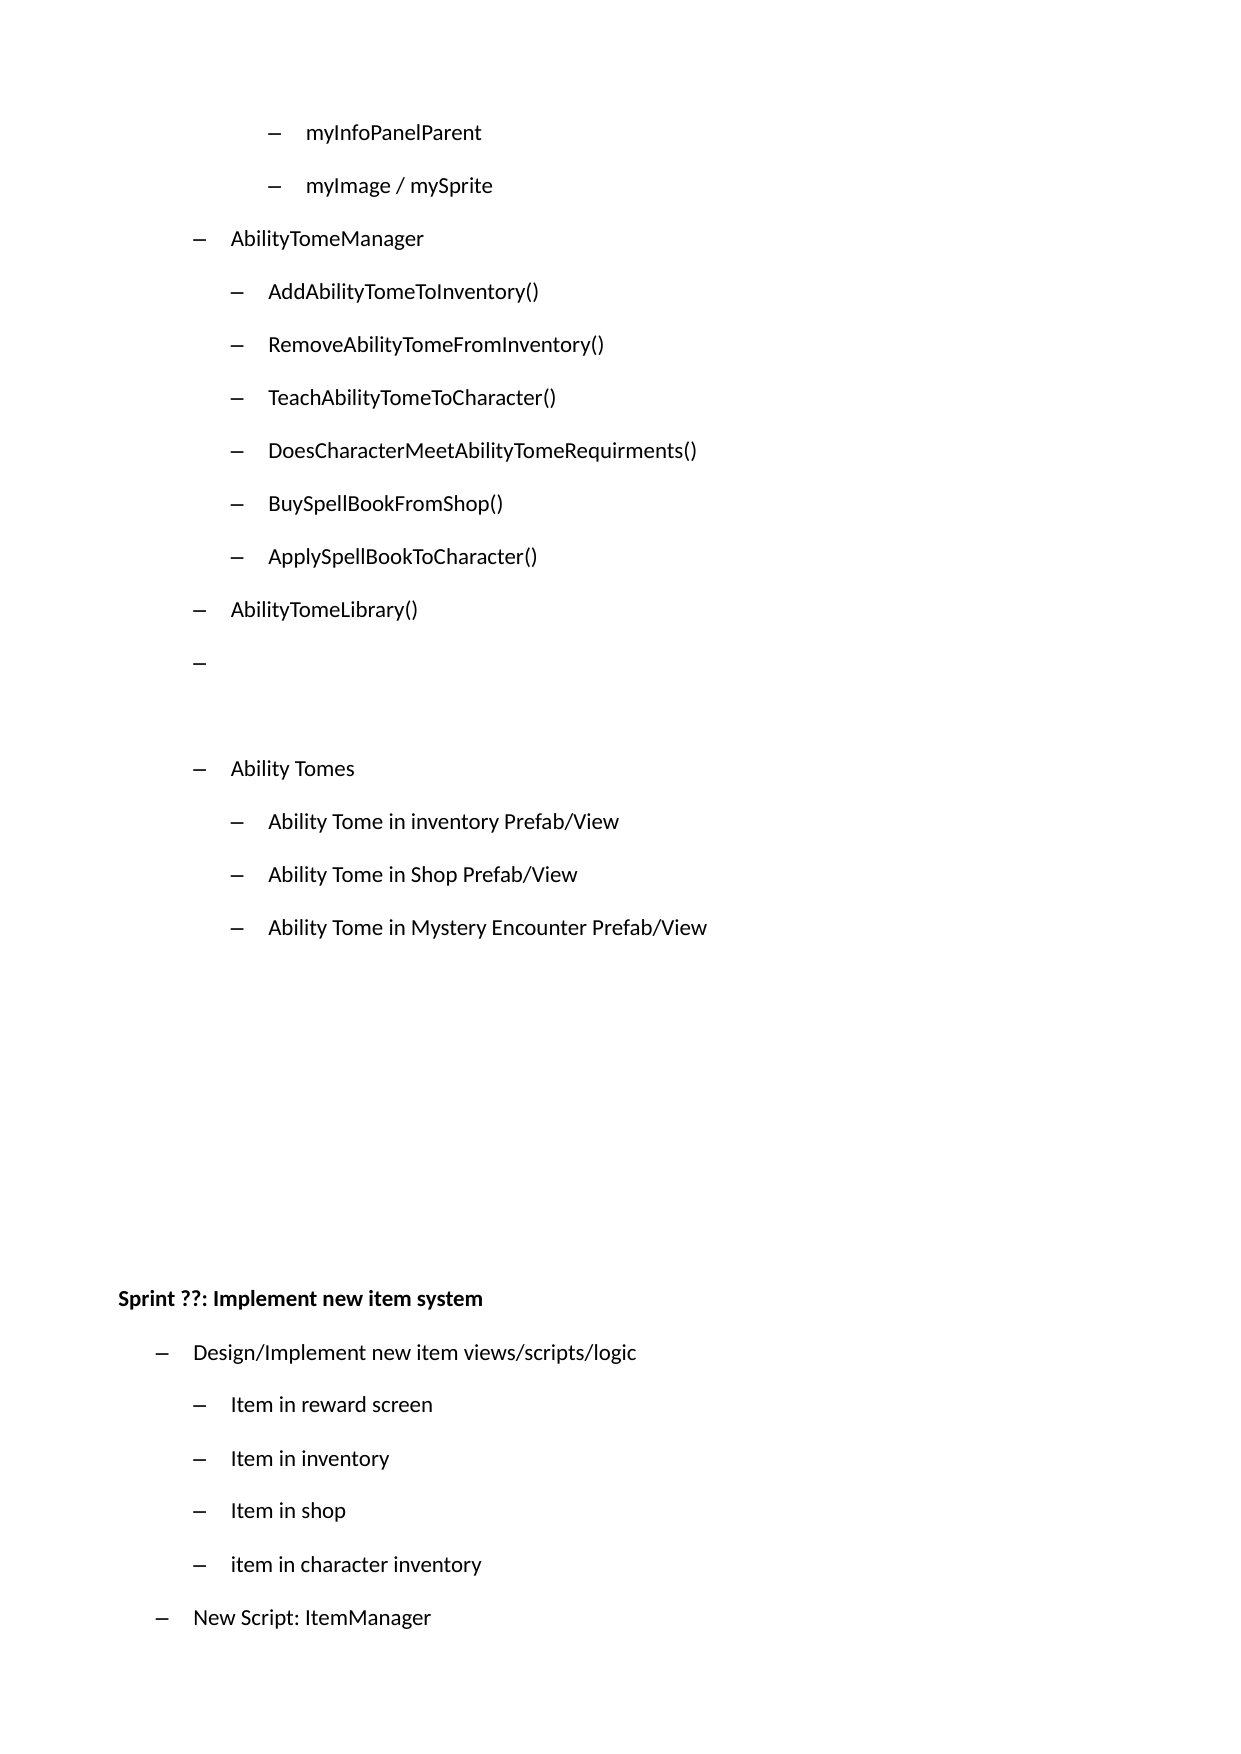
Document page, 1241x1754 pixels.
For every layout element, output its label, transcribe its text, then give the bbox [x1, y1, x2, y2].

list TeachAbilityTomeToCharacter() [231, 383, 1122, 411]
list BuySpellBookFromShop() [231, 489, 1122, 517]
list Ability Tome in Shop Prefab/View [231, 860, 1122, 888]
list Ability Tomes [193, 754, 1122, 782]
list Item in reward screen [193, 1391, 1122, 1419]
list item in character inventory [193, 1550, 1122, 1578]
text Sprint ??: Implement new item system [118, 1284, 1122, 1313]
list New Script: ItemManager [156, 1603, 1122, 1631]
list AbilityTomeManager [193, 224, 1122, 252]
list Ability Tome in inventory Prefab/View [231, 807, 1122, 835]
list DoesCharacterMeetAbilityTomeRequirments() [231, 436, 1122, 464]
list myImage / mySprite [268, 171, 1122, 199]
list Design/Implement new item views/scripts/logic [156, 1338, 1122, 1366]
list RemoveAbilityTomeFromInventory() [231, 330, 1122, 358]
list ApplySpellBookToCharacter() [231, 542, 1122, 570]
list AbilityTomeLibrary() [193, 595, 1122, 623]
list Item in shop [193, 1497, 1122, 1525]
list Item in inventory [193, 1444, 1122, 1472]
list AddAbilityTomeToInventory() [231, 277, 1122, 305]
list myInfoPanelParent [268, 118, 1122, 146]
list Ability Tome in Mystery Encounter Prefab/View [231, 913, 1122, 941]
